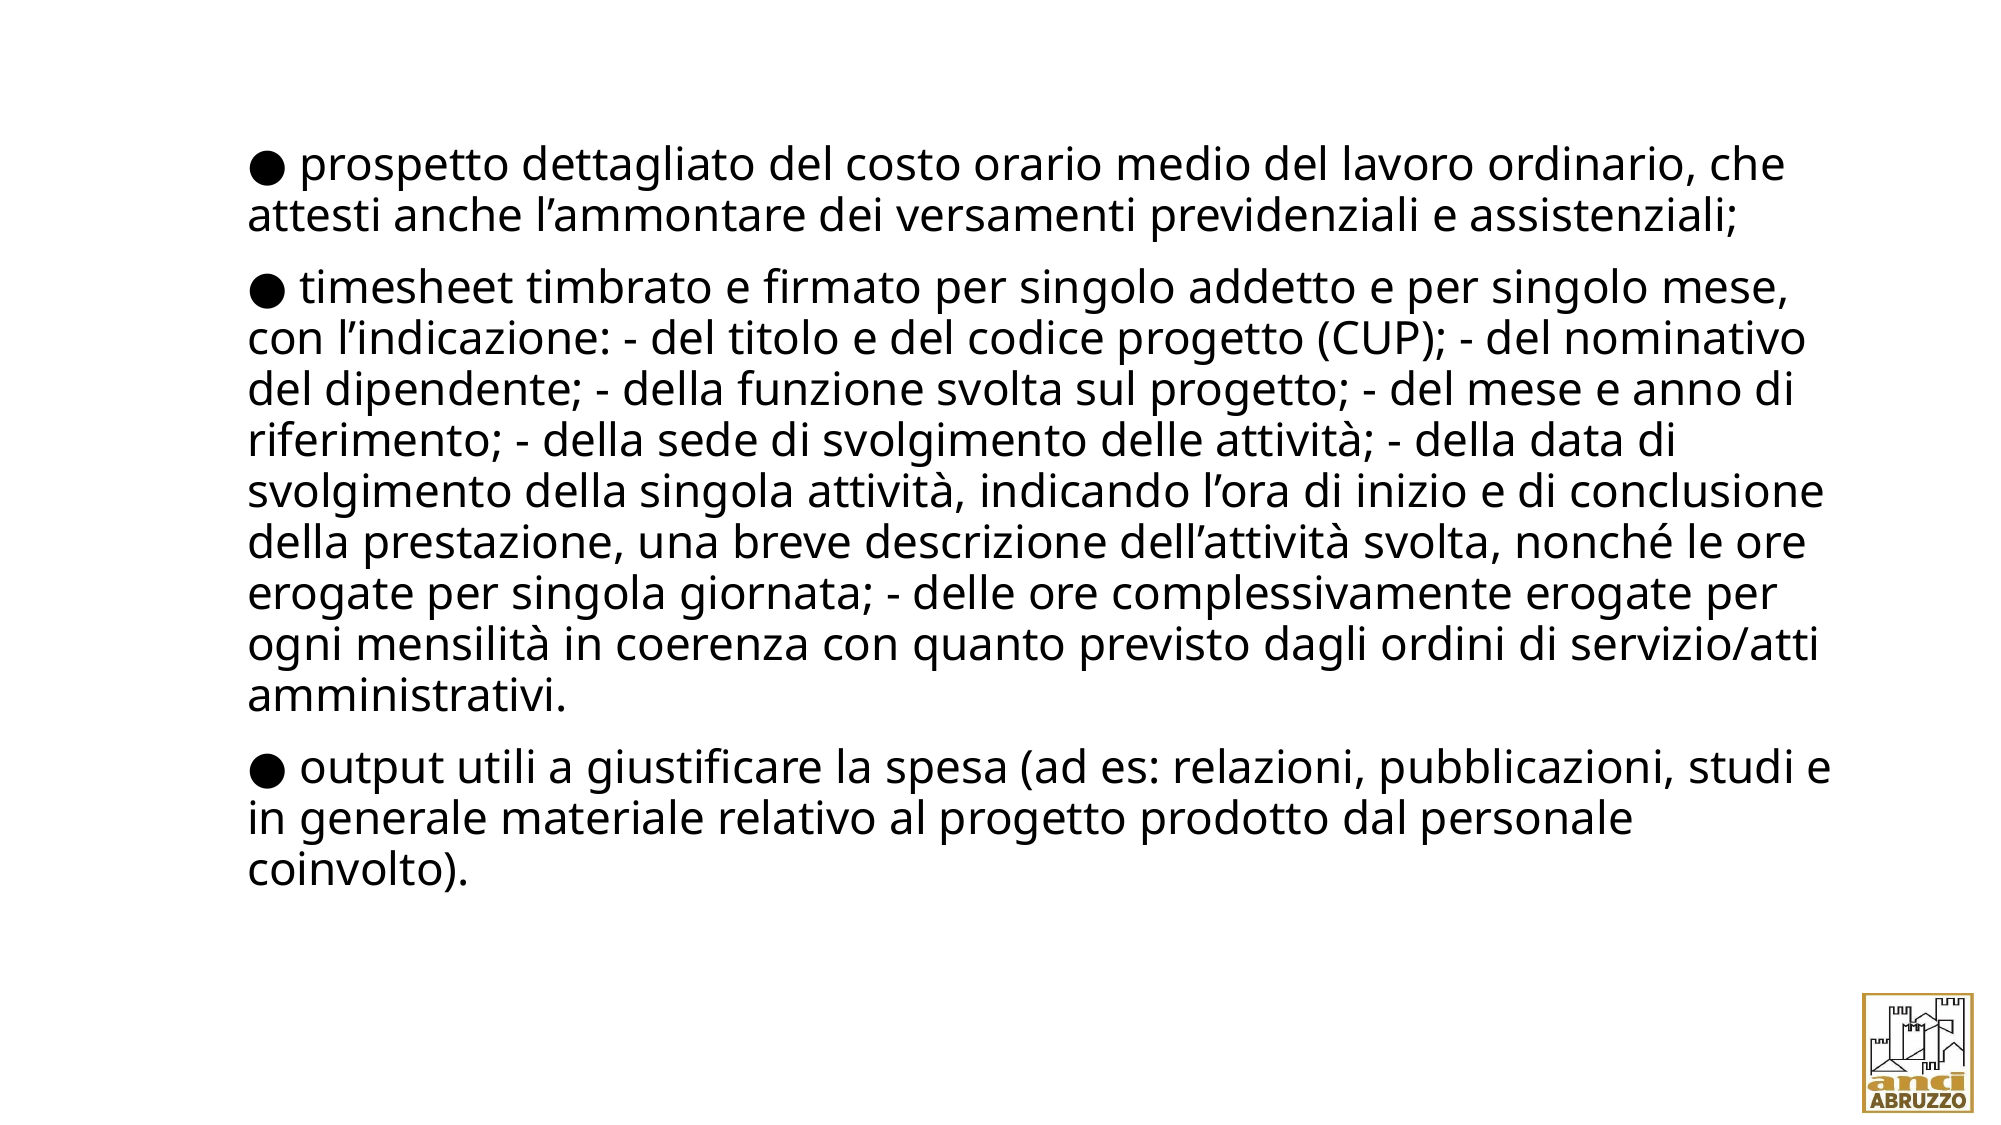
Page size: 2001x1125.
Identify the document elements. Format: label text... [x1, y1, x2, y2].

list ● prospetto dettagliato del costo orario medio del lavoro ordinario, che attesti anche l’ammontare dei versamenti previdenziali e assistenziali; ● timesheet timbrato e firmato per singolo addetto e per singolo mese, con l’indicazione: - del titolo e del codice progetto (CUP); - del nominativo del dipendente; - della funzione svolta sul progetto; - del mese e anno di riferimento; - della sede di svolgimento delle attività; - della data di svolgimento della singola attività, indicando l’ora di inizio e di conclusione della prestazione, una breve descrizione dell’attività svolta, nonché le ore erogate per singola giornata; - delle ore complessivamente erogate per ogni mensilità in coerenza con quanto previsto dagli ordini di servizio/atti amministrativi. ● output utili a giustificare la spesa (ad es: relazioni, pubblicazioni, studi e in generale materiale relativo al progetto prodotto dal personale coinvolto). [232, 132, 1863, 993]
